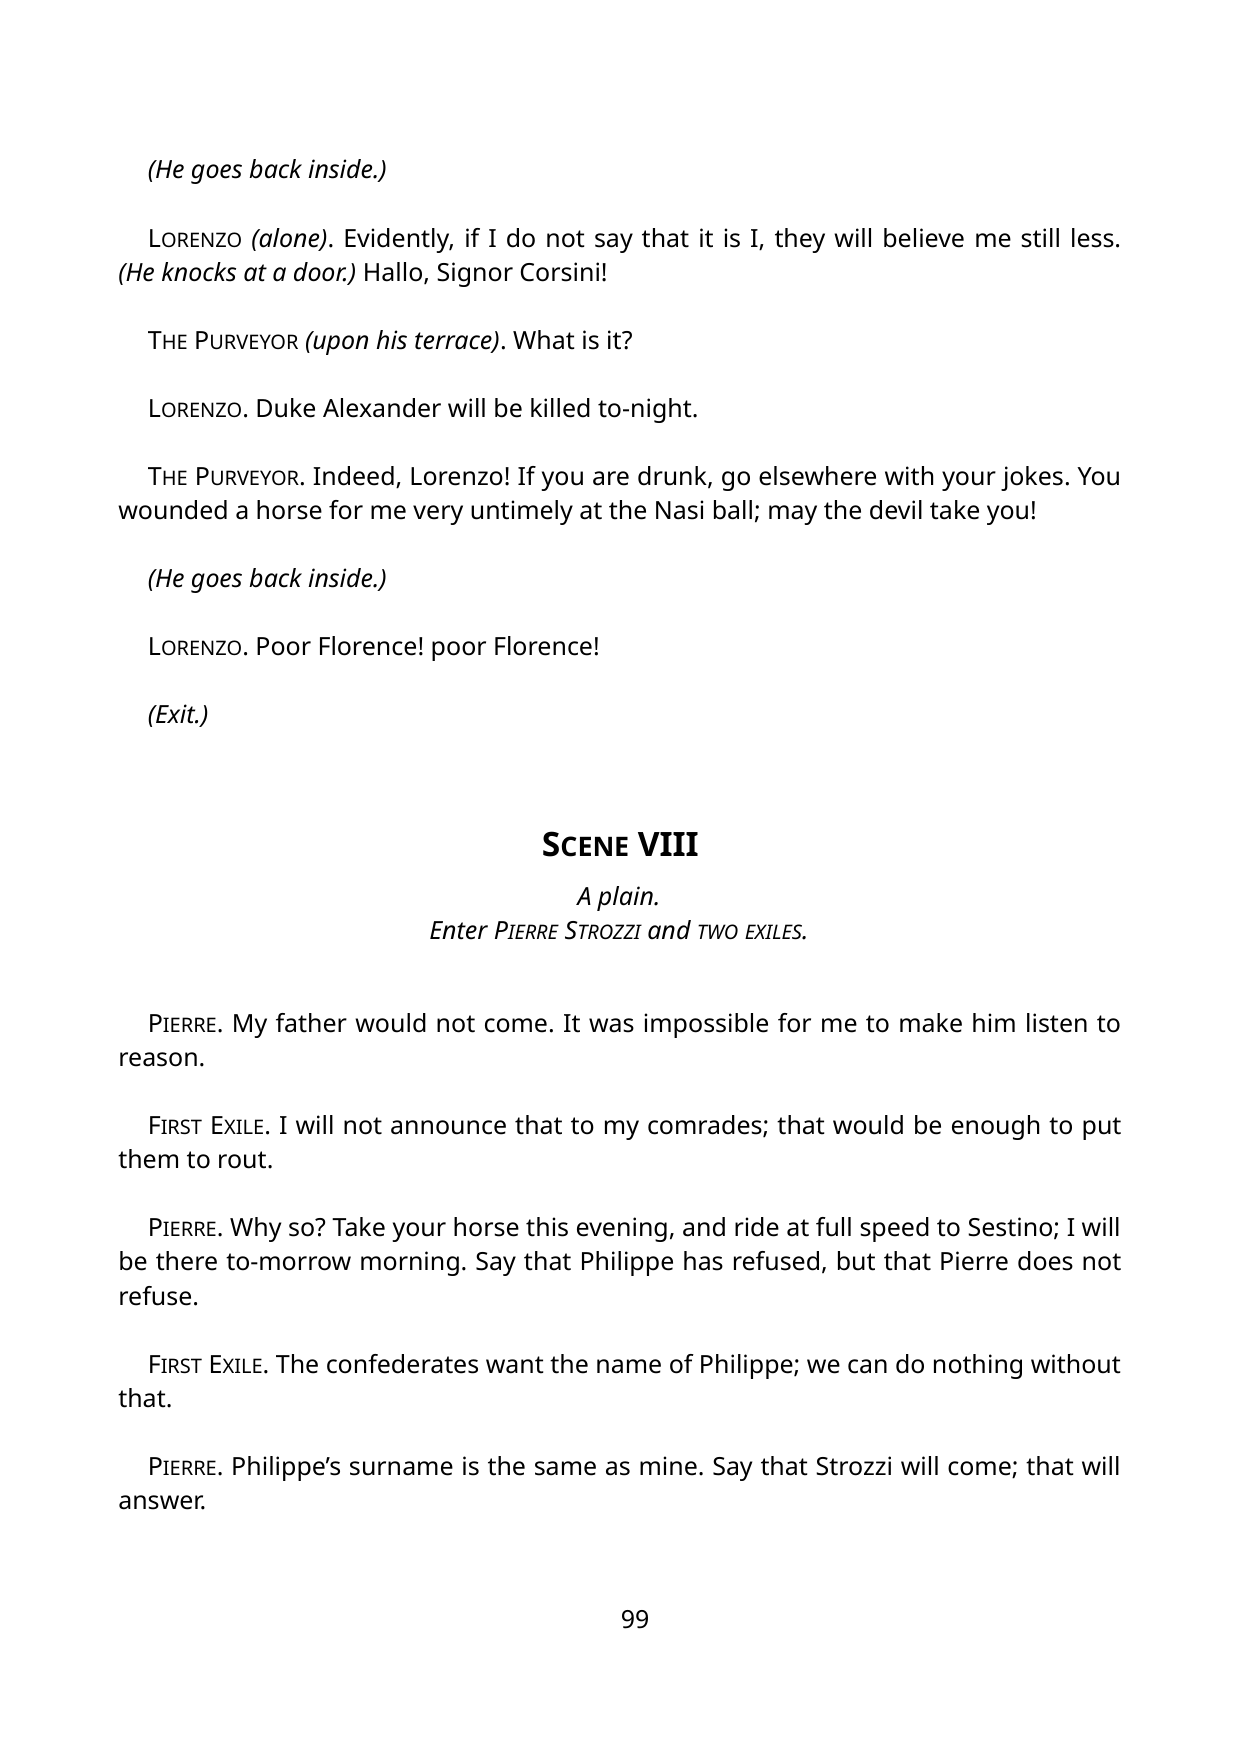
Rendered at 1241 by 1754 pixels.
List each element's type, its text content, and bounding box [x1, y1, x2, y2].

text First Exile. I will not announce that to my comrades; that would be enough to put them to rout. [118, 1108, 1122, 1176]
text (He goes back inside.) [118, 152, 1122, 186]
text The Purveyor (upon his terrace). What is it? [118, 322, 1122, 357]
text (Exit.) [118, 697, 1122, 731]
text Pierre. Philippe’s surname is the same as mine. Say that Strozzi will come; that will answer. [118, 1448, 1122, 1517]
text The Purveyor. Indeed, Lorenzo! If you are drunk, go elsewhere with your jokes. You wounded a horse for me very untimely at the Nasi ball; may the devil take you! [118, 459, 1122, 527]
text (He goes back inside.) [118, 561, 1122, 595]
text A plain. Enter Pierre Strozzi and two exiles. [118, 878, 1122, 947]
subtitle Scene VIII [118, 820, 1122, 866]
text First Exile. The confederates want the name of Philippe; we can do nothing without that. [118, 1346, 1122, 1414]
text Pierre. My father would not come. It was impossible for me to make him listen to reason. [118, 1006, 1122, 1074]
text Lorenzo (alone). Evidently, if I do not say that it is I, they will believe me still less. (He knocks at a door.) Hallo, Signor Corsini! [118, 220, 1122, 288]
text Lorenzo. Poor Florence! poor Florence! [118, 629, 1122, 663]
text Lorenzo. Duke Alexander will be killed to-night. [118, 391, 1122, 425]
text Pierre. Why so? Take your horse this evening, and ride at full speed to Sestino; I will be there to-morrow morning. Say that Philippe has refused, but that Pierre does not refuse. [118, 1210, 1122, 1312]
